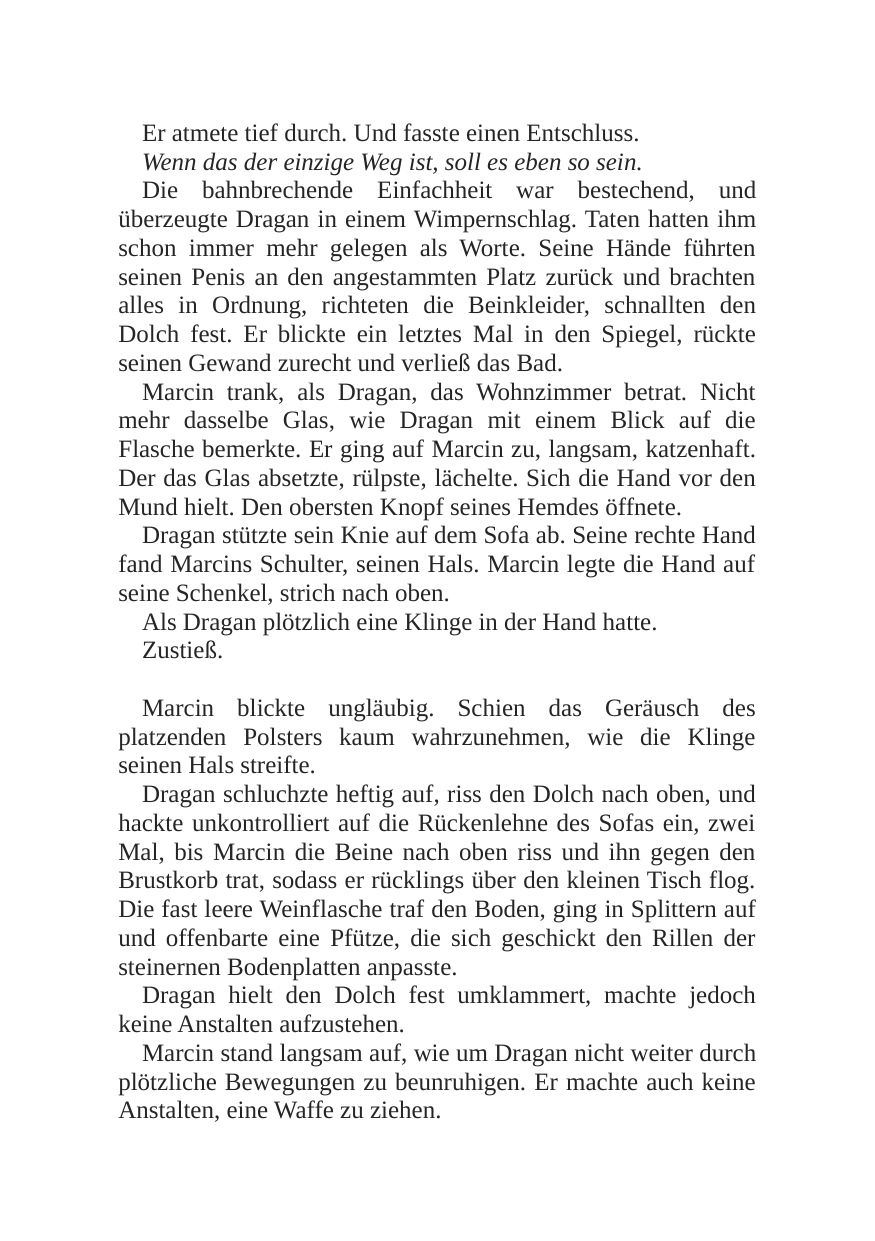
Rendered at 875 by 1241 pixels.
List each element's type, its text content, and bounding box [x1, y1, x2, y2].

text Zustieß. [118, 636, 756, 664]
text Marcin trank, als Dragan, das Wohnzimmer betrat. Nicht mehr dasselbe Glas, wie Dragan mit einem Blick auf die Flasche bemerkte. Er ging auf Marcin zu, langsam, katzenhaft. Der das Glas absetzte, rülpste, lächelte. Sich die Hand vor den Mund hielt. Den obersten Knopf seines Hemdes öffnete. [118, 377, 756, 521]
text Als Dragan plötzlich eine Klinge in der Hand hatte. [118, 607, 756, 636]
text Dragan hielt den Dolch fest umklammert, machte jedoch keine Anstalten aufzustehen. [118, 981, 756, 1038]
text Dragan stützte sein Knie auf dem Sofa ab. Seine rechte Hand fand Marcins Schulter, seinen Hals. Marcin legte die Hand auf seine Schenkel, strich nach oben. [118, 521, 756, 607]
text Er atmete tief durch. Und fasste einen Entschluss. [118, 118, 756, 147]
text Marcin blickte ungläubig. Schien das Geräusch des platzenden Polsters kaum wahrzunehmen, wie die Klinge seinen Hals streifte. [118, 693, 756, 779]
text Marcin stand langsam auf, wie um Dragan nicht weiter durch plötzliche Bewegungen zu beunruhigen. Er machte auch keine Anstalten, eine Waffe zu ziehen. [118, 1038, 756, 1124]
text Die bahnbrechende Einfachheit war bestechend, und überzeugte Dragan in einem Wimpernschlag. Taten hatten ihm schon immer mehr gelegen als Worte. Seine Hände führten seinen Penis an den angestammten Platz zurück und brachten alles in Ordnung, richteten die Beinkleider, schnallten den Dolch fest. Er blickte ein letztes Mal in den Spiegel, rückte seinen Gewand zurecht und verließ das Bad. [118, 176, 756, 377]
text Dragan schluchzte heftig auf, riss den Dolch nach oben, und hackte unkontrolliert auf die Rückenlehne des Sofas ein, zwei Mal, bis Marcin die Beine nach oben riss und ihn gegen den Brustkorb trat, sodass er rücklings über den kleinen Tisch flog. Die fast leere Weinflasche traf den Boden, ging in Splittern auf und offenbarte eine Pfütze, die sich geschickt den Rillen der steinernen Bodenplatten anpasste. [118, 779, 756, 981]
text Wenn das der einzige Weg ist, soll es eben so sein. [118, 147, 756, 176]
